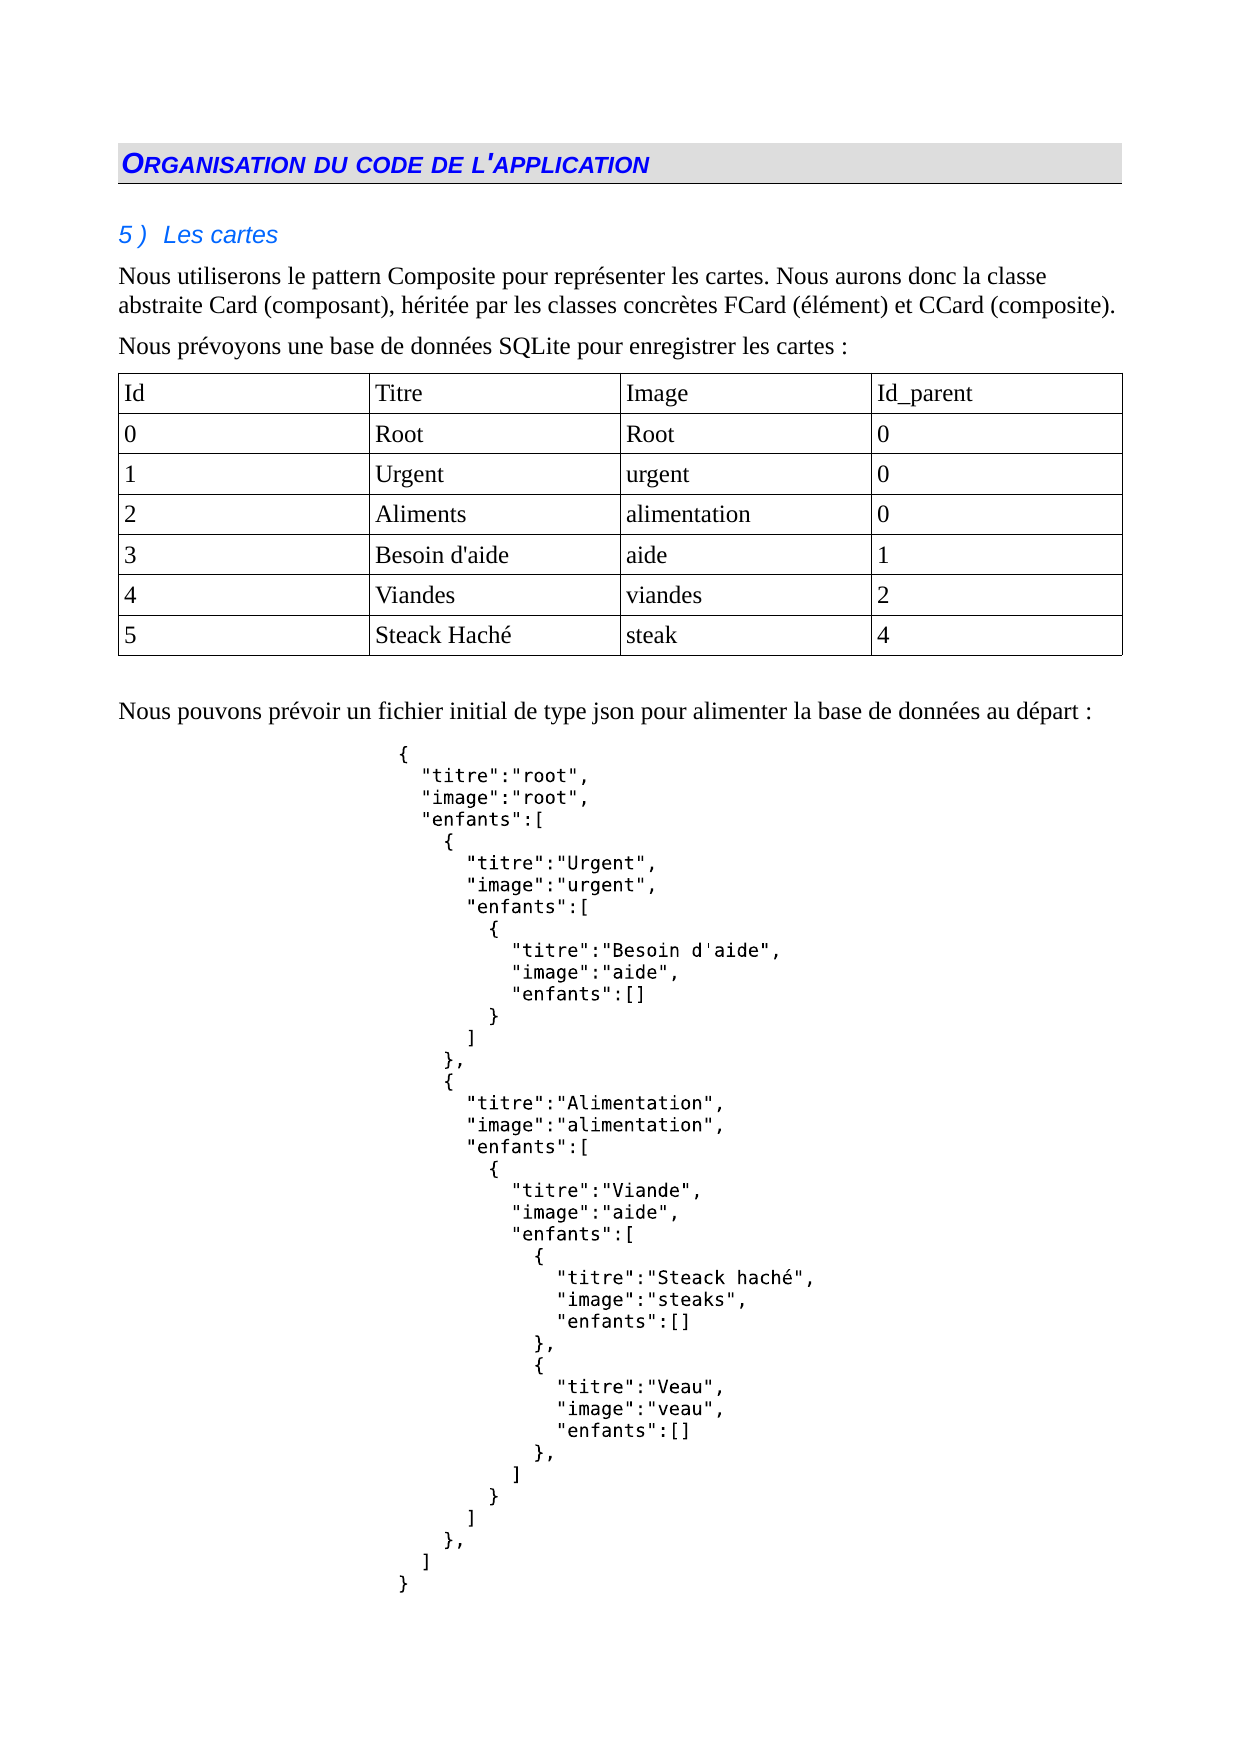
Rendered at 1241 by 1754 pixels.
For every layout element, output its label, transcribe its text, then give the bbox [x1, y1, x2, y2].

table_cell 0 [872, 414, 1122, 453]
table_cell 4 [119, 575, 369, 614]
table_cell steak [621, 616, 871, 655]
table_cell Steack Haché [370, 616, 620, 655]
table_cell alimentation [621, 495, 871, 534]
subtitle Les cartes [118, 220, 1122, 249]
table_header Id [119, 374, 369, 413]
text Nous prévoyons une base de données SQLite pour enregistrer les cartes : [118, 331, 1122, 360]
table_cell 0 [872, 495, 1122, 534]
table_cell 4 [872, 616, 1122, 655]
table_cell Aliments [370, 495, 620, 534]
table_cell 2 [119, 495, 369, 534]
table_cell 2 [872, 575, 1122, 614]
table_cell urgent [621, 454, 871, 493]
table_cell 0 [872, 454, 1122, 493]
text Nous pouvons prévoir un fichier initial de type json pour alimenter la base de données au départ : [118, 696, 1122, 725]
table_cell 0 [119, 414, 369, 453]
table_cell aide [621, 535, 871, 574]
table_cell Urgent [370, 454, 620, 493]
table_cell Viandes [370, 575, 620, 614]
table_cell 5 [119, 616, 369, 655]
table_cell Root [621, 414, 871, 453]
table_cell 1 [119, 454, 369, 493]
table_cell Besoin d'aide [370, 535, 620, 574]
table_cell Root [370, 414, 620, 453]
text Nous utiliserons le pattern Composite pour représenter les cartes. Nous aurons donc la classe abstraite Card (composant), héritée par les classes concrètes FCard (élément) et CCard (composite). [118, 261, 1122, 319]
table_cell 1 [872, 535, 1122, 574]
subtitle Organisation du code de l'application [118, 143, 1122, 183]
table_header Titre [370, 374, 620, 413]
table_cell 3 [119, 535, 369, 574]
table_header Id_parent [872, 374, 1122, 413]
table_header Image [621, 374, 871, 413]
table_cell viandes [621, 575, 871, 614]
